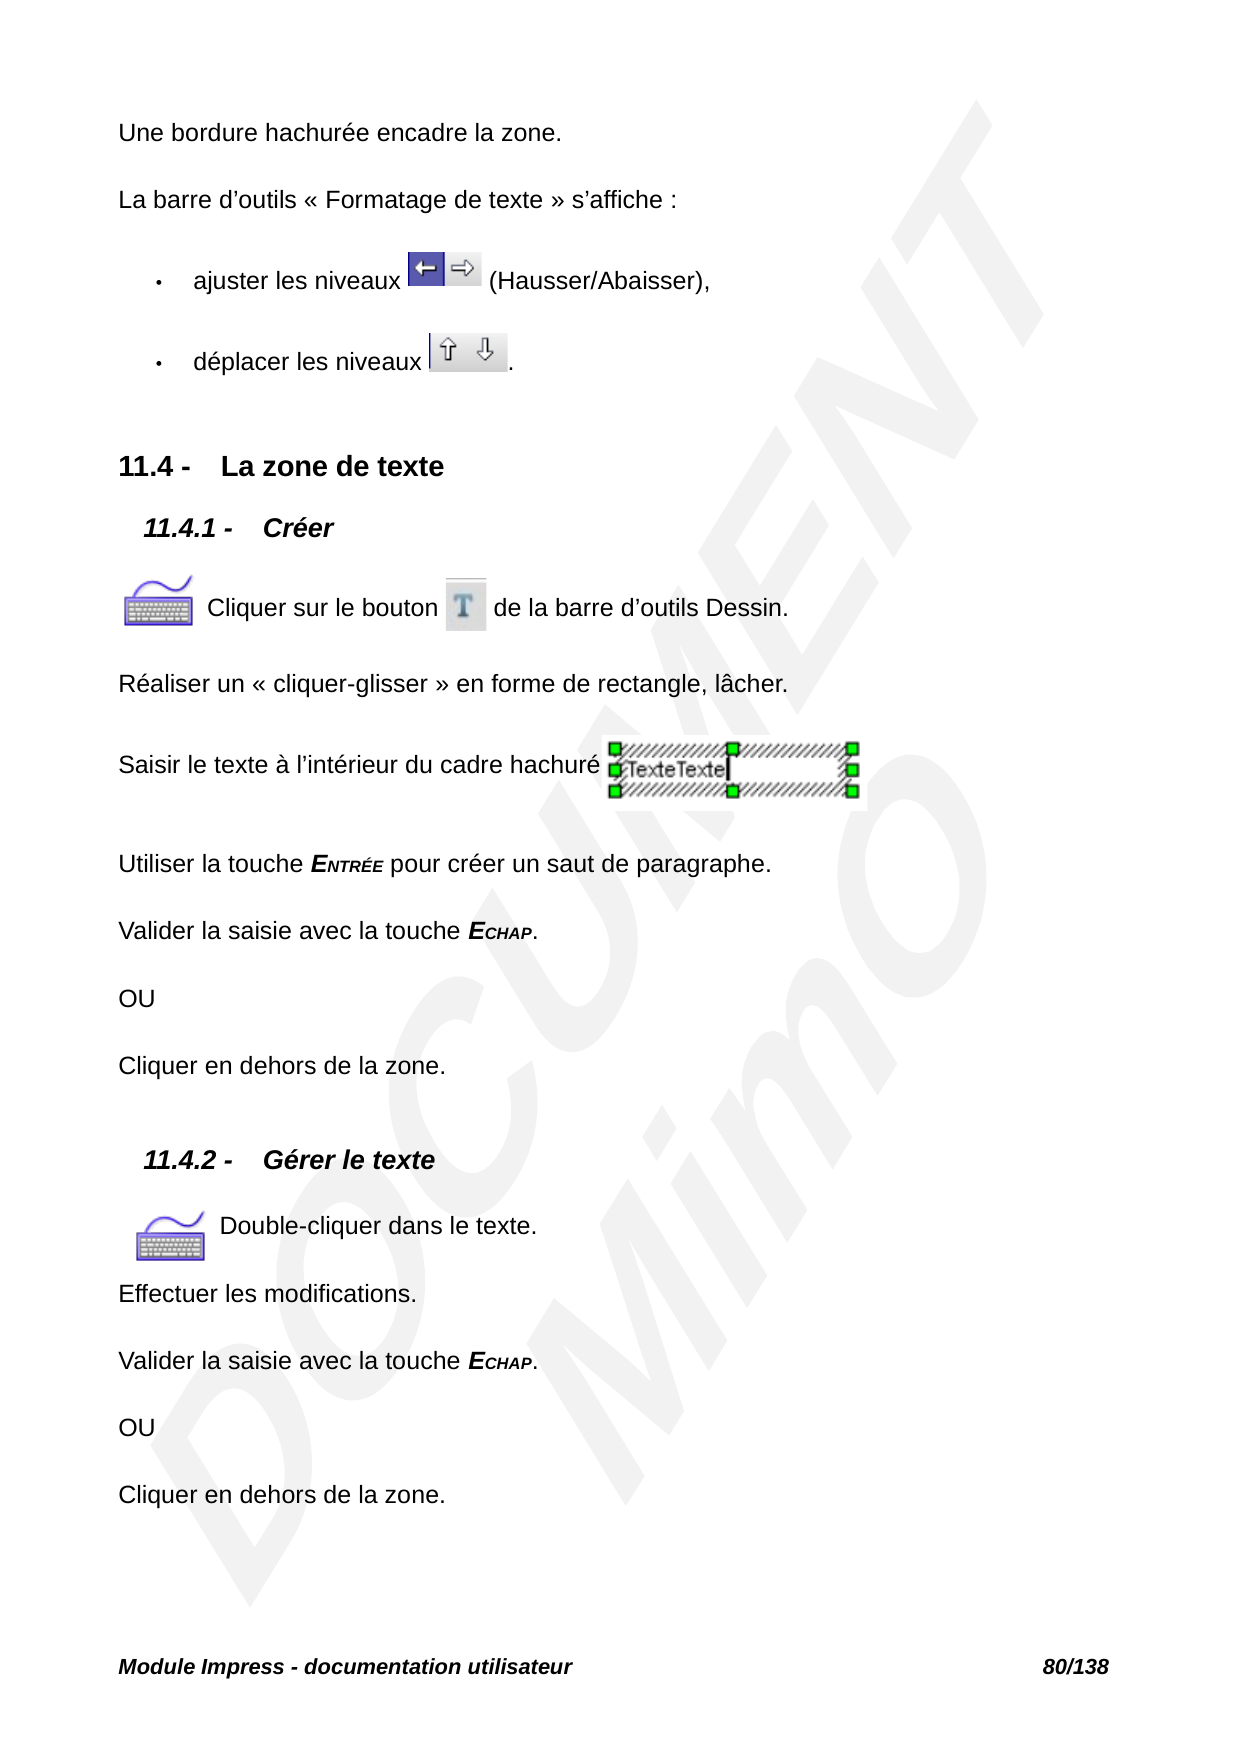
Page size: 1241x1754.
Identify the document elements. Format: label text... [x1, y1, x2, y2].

subtitle Gérer le texte [143, 1144, 1122, 1175]
list ajuster les niveaux (Hausser/Abaisser), [156, 252, 1122, 295]
text Cliquer sur le bouton [195, 579, 445, 630]
text Valider la saisie avec la touche Echap. [118, 916, 1122, 945]
picture [132, 1200, 208, 1275]
text Une bordure hachurée encadre la zone. [118, 118, 1122, 147]
text Utiliser la touche Entrée pour créer un saut de paragraphe. [118, 849, 1122, 878]
text OU [118, 1413, 1122, 1442]
text Cliquer en dehors de la zone. [118, 1480, 1122, 1509]
picture [120, 564, 195, 640]
subtitle La zone de texte [118, 449, 1122, 482]
text de la barre d’outils Dessin. [487, 579, 1122, 630]
text Réaliser un « cliquer-glisser » en forme de rectangle, lâcher. [118, 668, 1122, 697]
text Double-cliquer dans le texte. [208, 1211, 1122, 1240]
text [868, 736, 1122, 811]
text Effectuer les modifications. [118, 1278, 1122, 1307]
subtitle Créer [143, 512, 1122, 543]
text Saisir le texte à l’intérieur du cadre hachuré [118, 736, 601, 811]
text La barre d’outils « Formatage de texte » s’affiche : [118, 185, 1122, 214]
text OU [118, 983, 1122, 1012]
text Cliquer en dehors de la zone. [118, 1051, 1122, 1080]
picture [445, 578, 487, 631]
text Valider la saisie avec la touche Echap. [118, 1346, 1122, 1375]
list déplacer les niveaux . [156, 333, 1122, 376]
